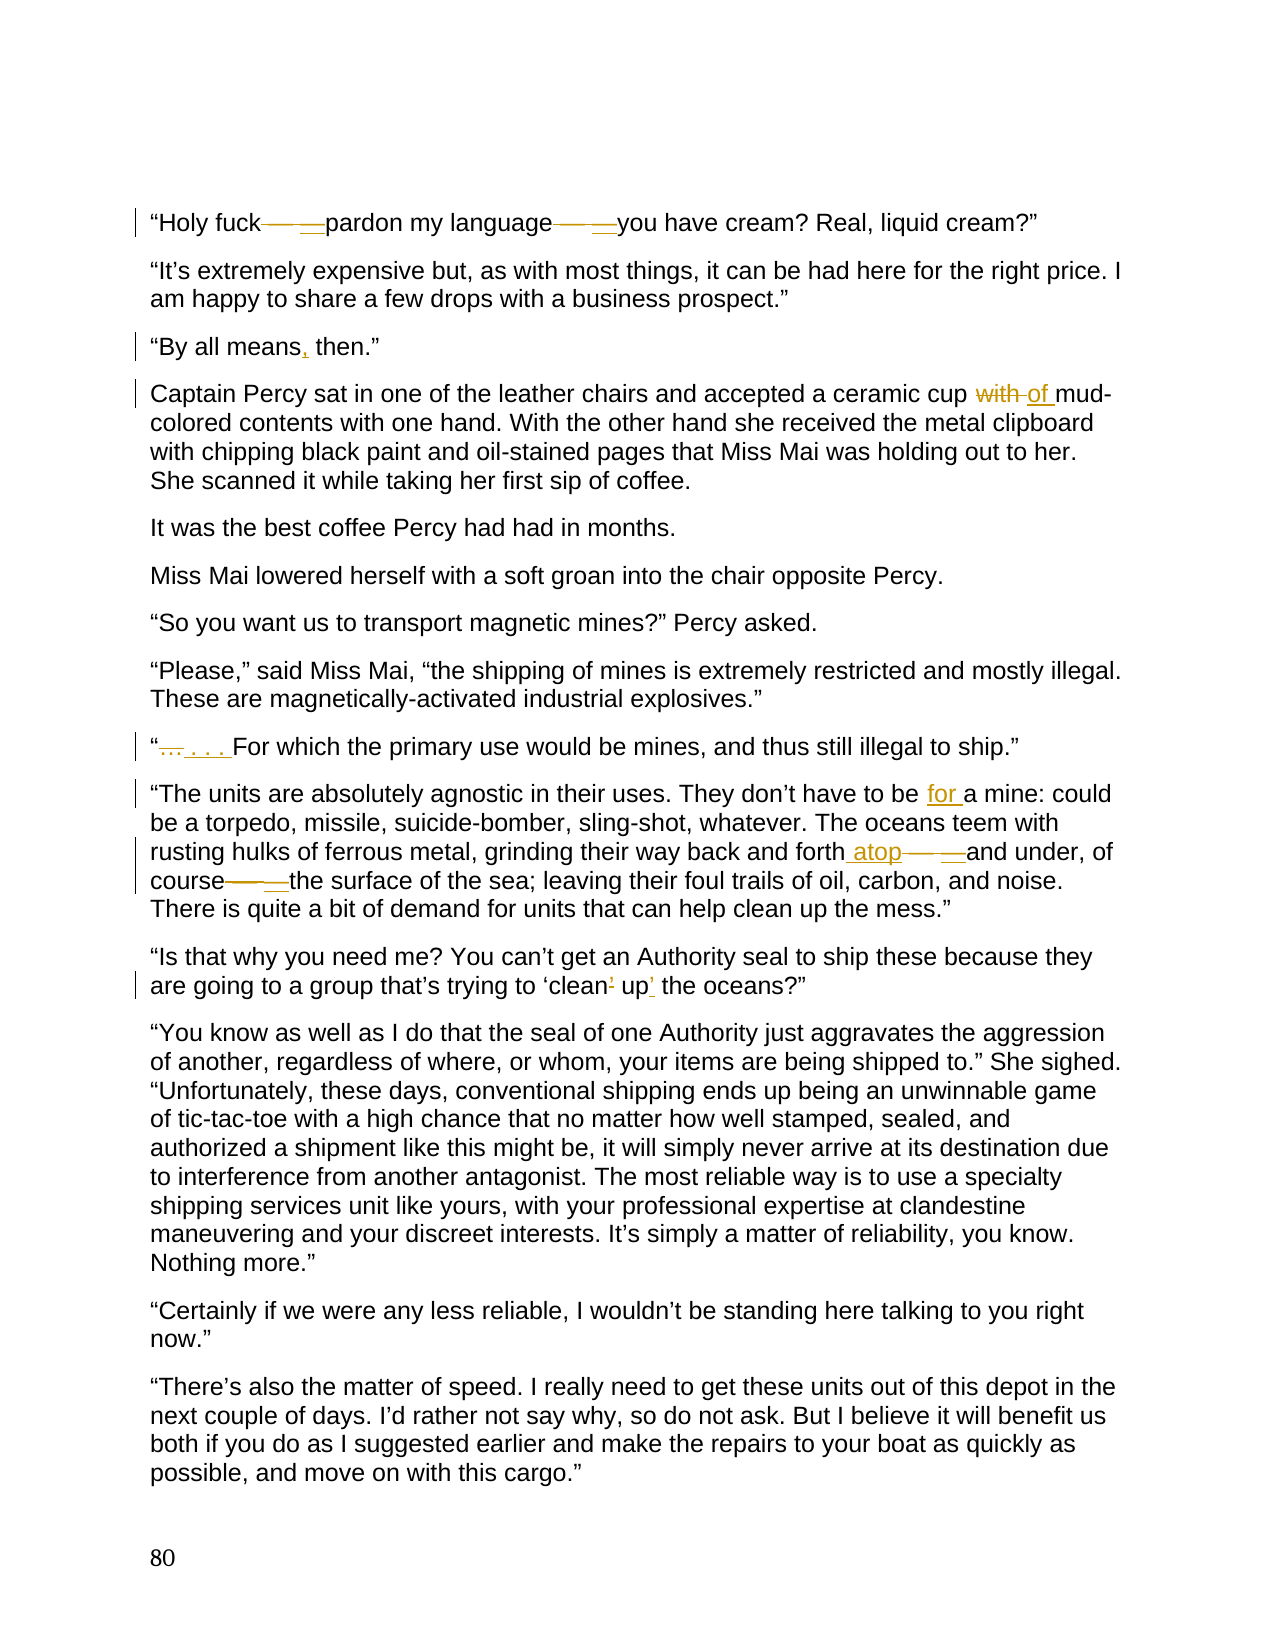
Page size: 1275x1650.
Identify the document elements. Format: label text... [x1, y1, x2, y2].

text “There’s also the matter of speed. I really need to get these units out of this depot in the next couple of days. I’d rather not say why, so do not ask. But I believe it will benefit us both if you do as I suggested earlier and make the repairs to your boat as quickly as possible, and move on with this cargo.” [150, 1372, 1125, 1487]
text “So you want us to transport magnetic mines?” Percy asked. [150, 608, 1125, 637]
text “Is that why you need me? You can’t get an Authority seal to ship these because they are going to a group that’s trying to ‘clean up’ the oceans?” [150, 942, 1125, 999]
text “ . . . For which the primary use would be mines, and thus still illegal to ship.” [150, 732, 1125, 761]
text “By all means, then.” [150, 332, 1125, 361]
text Miss Mai lowered herself with a soft groan into the chair opposite Percy. [150, 561, 1125, 589]
text It was the best coffee Percy had had in months. [150, 513, 1125, 542]
text “The units are absolutely agnostic in their uses. They don’t have to be for a mine: could be a torpedo, missile, suicide-bomber, sling-shot, whatever. The oceans teem with rusting hulks of ferrous metal, grinding their way back and forth atop—and under, of course—the surface of the sea; leaving their foul trails of oil, carbon, and noise. There is quite a bit of demand for units that can help clean up the mess.” [150, 779, 1125, 923]
text Captain Percy sat in one of the leather chairs and accepted a ceramic cup of mud-colored contents with one hand. With the other hand she received the metal clipboard with chipping black paint and oil-stained pages that Miss Mai was holding out to her. She scanned it while taking her first sip of coffee. [150, 379, 1125, 494]
text “You know as well as I do that the seal of one Authority just aggravates the aggression of another, regardless of where, or whom, your items are being shipped to.” She sighed. “Unfortunately, these days, conventional shipping ends up being an unwinnable game of tic-tac-toe with a high chance that no matter how well stamped, sealed, and authorized a shipment like this might be, it will simply never arrive at its destination due to interference from another antagonist. The most reliable way is to use a specialty shipping services unit like yours, with your professional expertise at clandestine maneuvering and your discreet interests. It’s simply a matter of reliability, you know. Nothing more.” [150, 1018, 1125, 1277]
text “Certainly if we were any less reliable, I wouldn’t be standing here talking to you right now.” [150, 1296, 1125, 1353]
text “Please,” said Miss Mai, “the shipping of mines is extremely restricted and mostly illegal. These are magnetically-activated industrial explosives.” [150, 656, 1125, 713]
text “Holy fuck—pardon my language—you have cream? Real, liquid cream?” [150, 208, 1125, 237]
text “It’s extremely expensive but, as with most things, it can be had here for the right price. I am happy to share a few drops with a business prospect.” [150, 256, 1125, 313]
